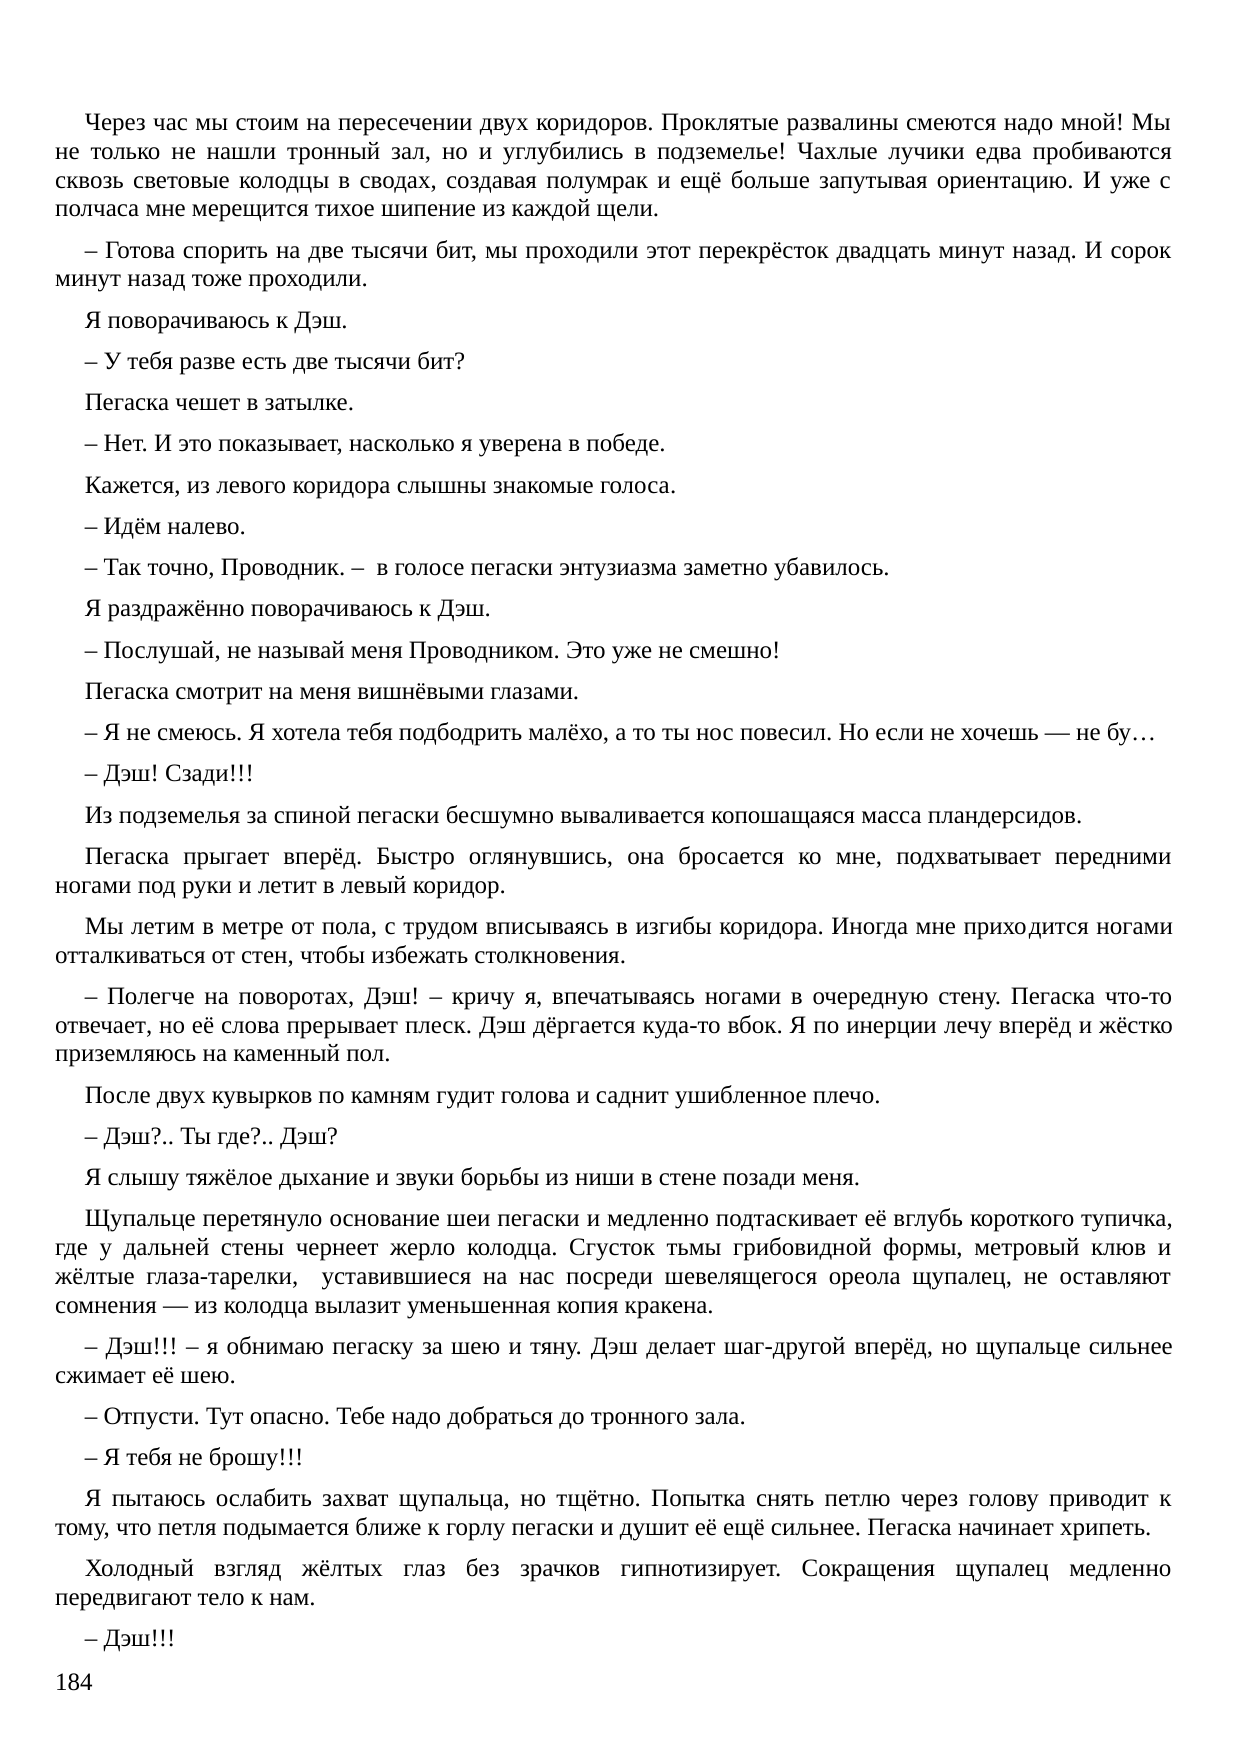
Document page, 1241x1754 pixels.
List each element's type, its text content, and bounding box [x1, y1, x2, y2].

text – Готова спорить на две тысячи бит, мы проходили этот перекрёсток двадцать минут назад. И сорок минут назад тоже проходили. [55, 235, 1173, 292]
text – Нет. И это показывает, насколько я уверена в победе. [55, 428, 1173, 457]
text Мы летим в метре от пола, с трудом вписываясь в изгибы коридора. Иногда мне приходится ногами отталкиваться от стен, чтобы избежать столкновения. [55, 911, 1173, 968]
text Холодный взгляд жёлтых глаз без зрачков гипнотизирует. Сокращения щупалец медленно передвигают тело к нам. [55, 1553, 1173, 1611]
text – Дэш?.. Ты где?.. Дэш? [55, 1121, 1173, 1150]
text Пегаска чешет в затылке. [55, 387, 1173, 416]
text Через час мы стоим на пересечении двух коридоров. Проклятые развалины смеются надо мной! Мы не только не нашли тронный зал, но и углубились в подземелье! Чахлые лучики едва пробиваются сквозь световые колодцы в сводах, создавая полумрак и ещё больше запутывая ориентацию. И уже с полчаса мне мерещится тихое шипение из каждой щели. [55, 107, 1173, 222]
text – У тебя разве есть две тысячи бит? [55, 346, 1173, 375]
text – Дэш!!! – я обнимаю пегаску за шею и тяну. Дэш делает шаг-другой вперёд, но щупальце сильнее сжимает её шею. [55, 1331, 1173, 1388]
text Я поворачиваюсь к Дэш. [55, 305, 1173, 333]
text – Послушай, не называй меня Проводником. Это уже не смешно! [55, 635, 1173, 663]
text – Я не смеюсь. Я хотела тебя подбодрить малёхо, а то ты нос повесил. Но если не хочешь — не бу… [55, 717, 1173, 746]
text – Отпусти. Тут опасно. Тебе надо добраться до тронного зала. [55, 1401, 1173, 1430]
text – Дэш!!! [55, 1623, 1173, 1652]
text Из подземелья за спиной пегаски бесшумно вываливается копошащаяся масса пландерсидов. [55, 800, 1173, 828]
text Пегаска прыгает вперёд. Быстро оглянувшись, она бросается ко мне, подхватывает передними ногами под руки и летит в левый коридор. [55, 841, 1173, 898]
text Я пытаюсь ослабить захват щупальца, но тщётно. Попытка снять петлю через голову приводит к тому, что петля подымается ближе к горлу пегаски и душит её ещё сильнее. Пегаска начинает хрипеть. [55, 1483, 1173, 1541]
text Пегаска смотрит на меня вишнёвыми глазами. [55, 676, 1173, 705]
text Я слышу тяжёлое дыхание и звуки борьбы из ниши в стене позади меня. [55, 1162, 1173, 1191]
text Я раздражённо поворачиваюсь к Дэш. [55, 593, 1173, 622]
text – Дэш! Сзади!!! [55, 758, 1173, 787]
text После двух кувырков по камням гудит голова и саднит ушибленное плечо. [55, 1080, 1173, 1108]
text Кажется, из левого коридора слышны знакомые голоса. [55, 470, 1173, 498]
text – Так точно, Проводник. – в голосе пегаски энтузиазма заметно убавилось. [55, 552, 1173, 581]
text – Полегче на поворотах, Дэш! – кричу я, впечатываясь ногами в очередную стену. Пегаска что-то отвечает, но её слова прерывает плеск. Дэш дёргается куда-то вбок. Я по инерции лечу вперёд и жёстко приземляюсь на каменный пол. [55, 981, 1173, 1067]
text – Идём налево. [55, 511, 1173, 540]
text Щупальце перетянуло основание шеи пегаски и медленно подтаскивает её вглубь короткого тупичка, где у дальней стены чернеет жерло колодца. Сгусток тьмы грибовидной формы, метровый клюв и жёлтые глаза-тарелки, уставившиеся на нас посреди шевелящегося ореола щупалец, не оставляют сомнения — из колодца вылазит уменьшенная копия кракена. [55, 1203, 1173, 1318]
text – Я тебя не брошу!!! [55, 1442, 1173, 1471]
